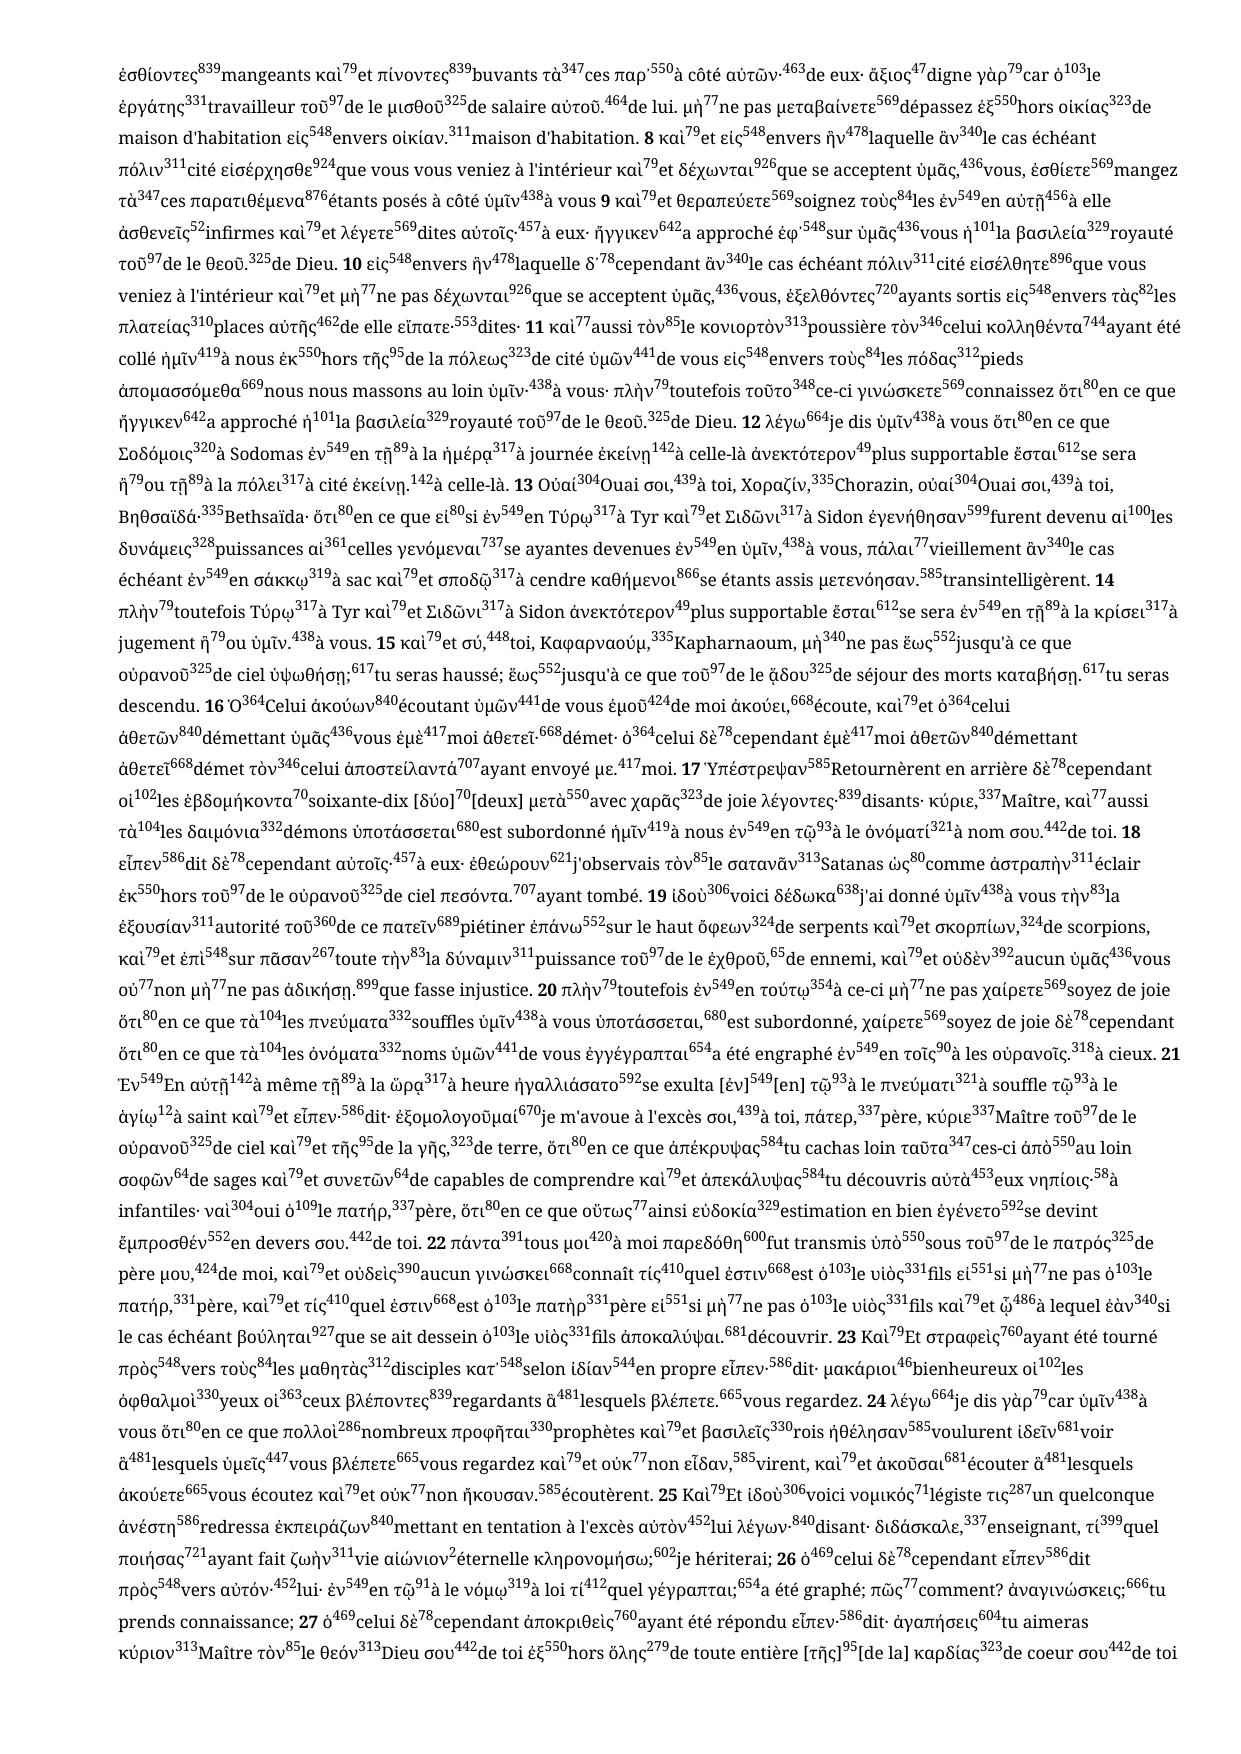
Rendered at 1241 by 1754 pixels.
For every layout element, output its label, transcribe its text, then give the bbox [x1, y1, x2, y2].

text 1 Μετὰ548Après δὲ78cependant ταῦτα347ces-ci ἀνέδειξεν586montra de bas en haut ὁ103le κύριος331Maître ἑτέρους372autres-différents ἑβδομήκοντα178soixante-dix [δύο]178[deux] καὶ79et ἀπέστειλεν586envoya αὐτοὺς451eux ἀνὰ77de bas en haut δύο52deux [δύο]178[deux] πρὸ550d'avant προσώπου327de face αὐτοῦ464de lui εἰς548envers πᾶσαν267toute πόλιν311cité καὶ79et τόπον313lieu οὗ77où ἤμελλεν625imminait αὐτὸς469lui ἔρχεσθαι.690se venir. 2 Ἔλεγεν625Disait δὲ78cependant πρὸς548vers αὐτούς·451eux· ὁ103le μὲν79certes θερισμὸς331moisson πολύς,390nombreux, οἱ102les δὲ78cependant ἐργάται330travailleurs ὀλίγοι·389peu· δεήθητε562soyez attachés de lien οὖν79donc τοῦ97de le κυρίου325de Maître τοῦ97de le θερισμοῦ325de moisson ὅπως80de telle manière que ἐργάτας312travailleurs ἐκβάλῃ899que éjecte εἰς548envers τὸν85le θερισμὸν313moisson αὐτοῦ.464de lui. 3 ὑπάγετε·569dirigez en arrière· ἰδοὺ306voici ἀποστέλλω664j'envoie ὑμᾶς436vous ὡς80comme ἄρνας312agneaux ἐν549en μέσῳ61à au milieu λύκων.324de loups. 4 μὴ79ne pas βαστάζετε569mettez en charge βαλλάντιον,315bourse, μὴ79ne pas πήραν,311besace, μὴ79ne pas ὑποδήματα,314souliers, καὶ79et μηδένα373ne pas un κατὰ548selon τὴν83la ὁδὸν311chemin ἀσπάσησθε.902que vous vous saluiez. 5 εἰς548envers ἣν478laquelle δ᾽78cependant ἂν340le cas échéant εἰσέλθητε896que vous veniez à l'intérieur οἰκίαν,311maison d'habitation, πρῶτον77premièrement λέγετε·569dites· εἰρήνη329paix τῷ91à le οἴκῳ319à maison τούτῳ.144à celui-ci. 6 καὶ79et ἐὰν80si le cas échéant ἐκεῖ77là ᾖ921que soit υἱὸς331fils εἰρήνης,323de paix, ἐπαναπαήσεται612se reposera sur ἐπ᾽548sur αὐτὸν452lui ἡ101la εἰρήνη329paix ὑμῶν·441de vous· εἰ80si δὲ78cependant μή77ne pas γε,340du moins, ἐφ᾽548sur ὑμᾶς436vous ἀνακάμψει.606fléchira de bas en haut. 7 ἐν549en αὐτῇ142à même δὲ78cependant τῇ89à la οἰκίᾳ317à maison d'habitation μένετε569restez ἐσθίοντες839mangeants καὶ79et πίνοντες839buvants τὰ347ces παρ᾽550à côté αὐτῶν·463de eux· ἄξιος47digne γὰρ79car ὁ103le ἐργάτης331travailleur τοῦ97de le μισθοῦ325de salaire αὐτοῦ.464de lui. μὴ77ne pas μεταβαίνετε569dépassez ἐξ550hors οἰκίας323de maison d'habitation εἰς548envers οἰκίαν.311maison d'habitation. 8 καὶ79et εἰς548envers ἣν478laquelle ἂν340le cas échéant πόλιν311cité εἰσέρχησθε924que vous vous veniez à l'intérieur καὶ79et δέχωνται926que se acceptent ὑμᾶς,436vous, ἐσθίετε569mangez τὰ347ces παρατιθέμενα876étants posés à côté ὑμῖν438à vous 9 καὶ79et θεραπεύετε569soignez τοὺς84les ἐν549en αὐτῇ456à elle ἀσθενεῖς52infirmes καὶ79et λέγετε569dites αὐτοῖς·457à eux· ἤγγικεν642a approché ἐφ᾽548sur ὑμᾶς436vous ἡ101la βασιλεία329royauté τοῦ97de le θεοῦ.325de Dieu. 10 εἰς548envers ἣν478laquelle δ᾽78cependant ἂν340le cas échéant πόλιν311cité εἰσέλθητε896que vous veniez à l'intérieur καὶ79et μὴ77ne pas δέχωνται926que se acceptent ὑμᾶς,436vous, ἐξελθόντες720ayants sortis εἰς548envers τὰς82les πλατείας310places αὐτῆς462de elle εἴπατε·553dites· 11 καὶ77aussi τὸν85le κονιορτὸν313poussière τὸν346celui κολληθέντα744ayant été collé ἡμῖν419à nous ἐκ550hors τῆς95de la πόλεως323de cité ὑμῶν441de vous εἰς548envers τοὺς84les πόδας312pieds ἀπομασσόμεθα669nous nous massons au loin ὑμῖν·438à vous· πλὴν79toutefois τοῦτο348ce-ci γινώσκετε569connaissez ὅτι80en ce que ἤγγικεν642a approché ἡ101la βασιλεία329royauté τοῦ97de le θεοῦ.325de Dieu. 12 λέγω664je dis ὑμῖν438à vous ὅτι80en ce que Σοδόμοις320à Sodomas ἐν549en τῇ89à la ἡμέρᾳ317à journée ἐκείνῃ142à celle-là ἀνεκτότερον49plus supportable ἔσται612se sera ἢ79ou τῇ89à la πόλει317à cité ἐκείνῃ.142à celle-là. 13 Οὐαί304Ouai σοι,439à toi, Χοραζίν,335Chorazin, οὐαί304Ouai σοι,439à toi, Βηθσαϊδά·335Bethsaïda· ὅτι80en ce que εἰ80si ἐν549en Τύρῳ317à Tyr καὶ79et Σιδῶνι317à Sidon ἐγενήθησαν599furent devenu αἱ100les δυνάμεις328puissances αἱ361celles γενόμεναι737se ayantes devenues ἐν549en ὑμῖν,438à vous, πάλαι77vieillement ἂν340le cas échéant ἐν549en σάκκῳ319à sac καὶ79et σποδῷ317à cendre καθήμενοι866se étants assis μετενόησαν.585transintelligèrent. 14 πλὴν79toutefois Τύρῳ317à Tyr καὶ79et Σιδῶνι317à Sidon ἀνεκτότερον49plus supportable ἔσται612se sera ἐν549en τῇ89à la κρίσει317à jugement ἢ79ou ὑμῖν.438à vous. 15 καὶ79et σύ,448toi, Καφαρναούμ,335Kapharnaoum, μὴ340ne pas ἕως552jusqu'à ce que οὐρανοῦ325de ciel ὑψωθήσῃ;617tu seras haussé; ἕως552jusqu'à ce que τοῦ97de le ᾅδου325de séjour des morts καταβήσῃ.617tu seras descendu. 16 Ὁ364Celui ἀκούων840écoutant ὑμῶν441de vous ἐμοῦ424de moi ἀκούει,668écoute, καὶ79et ὁ364celui ἀθετῶν840démettant ὑμᾶς436vous ἐμὲ417moi ἀθετεῖ·668démet· ὁ364celui δὲ78cependant ἐμὲ417moi ἀθετῶν840démettant ἀθετεῖ668démet τὸν346celui ἀποστείλαντά707ayant envoyé με.417moi. 17 Ὑπέστρεψαν585Retournèrent en arrière δὲ78cependant οἱ102les ἑβδομήκοντα70soixante-dix [δύο]70[deux] μετὰ550avec χαρᾶς323de joie λέγοντες·839disants· κύριε,337Maître, καὶ77aussi τὰ104les δαιμόνια332démons ὑποτάσσεται680est subordonné ἡμῖν419à nous ἐν549en τῷ93à le ὀνόματί321à nom σου.442de toi. 18 εἶπεν586dit δὲ78cependant αὐτοῖς·457à eux· ἐθεώρουν621j'observais τὸν85le σατανᾶν313Satanas ὡς80comme ἀστραπὴν311éclair ἐκ550hors τοῦ97de le οὐρανοῦ325de ciel πεσόντα.707ayant tombé. 19 ἰδοὺ306voici δέδωκα638j'ai donné ὑμῖν438à vous τὴν83la ἐξουσίαν311autorité τοῦ360de ce πατεῖν689piétiner ἐπάνω552sur le haut ὄφεων324de serpents καὶ79et σκορπίων,324de scorpions, καὶ79et ἐπὶ548sur πᾶσαν267toute τὴν83la δύναμιν311puissance τοῦ97de le ἐχθροῦ,65de ennemi, καὶ79et οὐδὲν392aucun ὑμᾶς436vous οὐ77non μὴ77ne pas ἀδικήσῃ.899que fasse injustice. 20 πλὴν79toutefois ἐν549en τούτῳ354à ce-ci μὴ77ne pas χαίρετε569soyez de joie ὅτι80en ce que τὰ104les πνεύματα332souffles ὑμῖν438à vous ὑποτάσσεται,680est subordonné, χαίρετε569soyez de joie δὲ78cependant ὅτι80en ce que τὰ104les ὀνόματα332noms ὑμῶν441de vous ἐγγέγραπται654a été engraphé ἐν549en τοῖς90à les οὐρανοῖς.318à cieux. 21 Ἐν549En αὐτῇ142à même τῇ89à la ὥρᾳ317à heure ἠγαλλιάσατο592se exulta [ἐν]549[en] τῷ93à le πνεύματι321à souffle τῷ93à le ἁγίῳ12à saint καὶ79et εἶπεν·586dit· ἐξομολογοῦμαί670je m'avoue à l'excès σοι,439à toi, πάτερ,337père, κύριε337Maître τοῦ97de le οὐρανοῦ325de ciel καὶ79et τῆς95de la γῆς,323de terre, ὅτι80en ce que ἀπέκρυψας584tu cachas loin ταῦτα347ces-ci ἀπὸ550au loin σοφῶν64de sages καὶ79et συνετῶν64de capables de comprendre καὶ79et ἀπεκάλυψας584tu découvris αὐτὰ453eux νηπίοις·58à infantiles· ναὶ304oui ὁ109le πατήρ,337père, ὅτι80en ce que οὕτως77ainsi εὐδοκία329estimation en bien ἐγένετο592se devint ἔμπροσθέν552en devers σου.442de toi. 22 πάντα391tous μοι420à moi παρεδόθη600fut transmis ὑπὸ550sous τοῦ97de le πατρός325de père μου,424de moi, καὶ79et οὐδεὶς390aucun γινώσκει668connaît τίς410quel ἐστιν668est ὁ103le υἱὸς331fils εἰ551si μὴ77ne pas ὁ103le πατήρ,331père, καὶ79et τίς410quel ἐστιν668est ὁ103le πατὴρ331père εἰ551si μὴ77ne pas ὁ103le υἱὸς331fils καὶ79et ᾧ486à lequel ἐὰν340si le cas échéant βούληται927que se ait dessein ὁ103le υἱὸς331fils ἀποκαλύψαι.681découvrir. 23 Καὶ79Et στραφεὶς760ayant été tourné πρὸς548vers τοὺς84les μαθητὰς312disciples κατ᾽548selon ἰδίαν544en propre εἶπεν·586dit· μακάριοι46bienheureux οἱ102les ὀφθαλμοὶ330yeux οἱ363ceux βλέποντες839regardants ἃ481lesquels βλέπετε.665vous regardez. 24 λέγω664je dis γὰρ79car ὑμῖν438à vous ὅτι80en ce que πολλοὶ286nombreux προφῆται330prophètes καὶ79et βασιλεῖς330rois ἠθέλησαν585voulurent ἰδεῖν681voir ἃ481lesquels ὑμεῖς447vous βλέπετε665vous regardez καὶ79et οὐκ77non εἶδαν,585virent, καὶ79et ἀκοῦσαι681écouter ἃ481lesquels ἀκούετε665vous écoutez καὶ79et οὐκ77non ἤκουσαν.585écoutèrent. 25 Καὶ79Et ἰδοὺ306voici νομικός71légiste τις287un quelconque ἀνέστη586redressa ἐκπειράζων840mettant en tentation à l'excès αὐτὸν452lui λέγων·840disant· διδάσκαλε,337enseignant, τί399quel ποιήσας721ayant fait ζωὴν311vie αἰώνιον2éternelle κληρονομήσω;602je hériterai; 26 ὁ469celui δὲ78cependant εἶπεν586dit πρὸς548vers αὐτόν·452lui· ἐν549en τῷ91à le νόμῳ319à loi τί412quel γέγραπται;654a été graphé; πῶς77comment? ἀναγινώσκεις;666tu prends connaissance; 27 ὁ469celui δὲ78cependant ἀποκριθεὶς760ayant été répondu εἶπεν·586dit· ἀγαπήσεις604tu aimeras κύριον313Maître τὸν85le θεόν313Dieu σου442de toi ἐξ550hors ὅλης279de toute entière [τῆς]95[de la] καρδίας323de coeur σου442de toi καὶ79et ἐν549en ὅλῃ273à toute entière τῇ89à la ψυχῇ317à âme σου442de toi καὶ79et ἐν549en ὅλῃ273à toute entière τῇ89à la ἰσχύϊ317à ténacité σου442de toi καὶ79et ἐν549en ὅλῃ273à toute entière τῇ89à la διανοίᾳ317à capacité d’intelligence σου,442de toi, καὶ79et τὸν85le πλησίον53prochain σου442de toi ὡς80comme σεαυτόν.516toi-même. 28 εἶπεν586dit δὲ78cependant αὐτῷ·458à lui· ὀρθῶς77droitement ἀπεκρίθης·598tu fus répondu· τοῦτο348ce-ci ποίει570fais καὶ79et ζήσῃ.610tu te vivras. 29 ὁ469celui δὲ78cependant θέλων840voulant δικαιῶσαι681justifier ἑαυτὸν528lui-même εἶπεν586dit πρὸς548vers τὸν85le Ἰησοῦν·313Iésous· καὶ79et τίς410quel ἐστίν668est μου424de moi πλησίον;53prochain; 30 Ὑπολαβὼν721Ayant pris en dessous ὁ103le Ἰησοῦς331Iésous εἶπεν·586dit· ἄνθρωπός331être humain τις287un quelconque κατέβαινεν625descendait ἀπὸ550au loin Ἰερουσαλὴμ323de Ierousalem εἰς548envers Ἰεριχὼ311Iéricho καὶ79et λῃσταῖς318à pilleurs περιέπεσεν,586tomba autour, οἳ497lesquels καὶ79et ἐκδύσαντες720ayants dévêtus αὐτὸν452lui καὶ79et πληγὰς310coups ἐπιθέντες720ayants surposés ἀπῆλθον585éloignèrent ἀφέντες720ayants abandonnés ἡμιθανῆ.53demi-mort. 31 κατὰ548selon συγκυρίαν311coïncidence δὲ78cependant ἱερεύς331sacrificateur τις287un quelconque κατέβαινεν625descendait ἐν549en τῇ89à la ὁδῷ317à chemin ἐκείνῃ142à celle-là καὶ79et ἰδὼν721ayant vu αὐτὸν452lui ἀντιπαρῆλθεν·586passa à côté contre· 32 ὁμοίως77semblablement δὲ78cependant καὶ77aussi Λευίτης331Lévite [γενόμενος]740[se ayant devenu] κατὰ548selon τὸν85le τόπον313lieu ἐλθὼν721ayant venu καὶ79et ἰδὼν721ayant vu ἀντιπαρῆλθεν.586passa à côté contre. 33 Σαμαρίτης331Samaritain δέ78cependant τις287un quelconque ὁδεύων840cheminant ἦλθεν586vint κατ᾽548selon αὐτὸν452lui καὶ79et ἰδὼν721ayant vu ἐσπλαγχνίσθη,600fut remué aux entrailles, 34 καὶ79et προσελθὼν721ayant venu vers κατέδησεν586attacha de lien de haut en bas τὰ86les τραύματα314traumatismes αὐτοῦ464de lui ἐπιχέων840versant sur ἔλαιον315huile d'olive καὶ79et οἶνον,313vin, ἐπιβιβάσας721ayant monté dessus δὲ78cependant αὐτὸν452lui ἐπὶ548sur τὸ247le ἴδιον117en propre κτῆνος315bête de monture ἤγαγεν586conduisit αὐτὸν452lui εἰς548envers πανδοχεῖον315hôtellerie καὶ79et ἐπεμελήθη594se prit soin αὐτοῦ.464de lui. 35 καὶ79et ἐπὶ548sur τὴν344celle αὔριον77demain ἐκβαλὼν721ayant éjecté ἔδωκεν586donna δύο180deux δηνάρια314deniers τῷ91à le πανδοχεῖ319à hôtelier καὶ79et εἶπεν·586dit· ἐπιμελήθητι561te prends soin αὐτοῦ,464de lui, καὶ79et ὅ482lequel τι375un quelconque ἂν340le cas échéant προσδαπανήσῃς897que tu dépenses auprès ἐγὼ431moi ἐν549en τῷ354à ce ἐπανέρχεσθαί690se survenir de bas en haut με417moi ἀποδώσω602je redonnerai σοι.439à toi. 36 τίς410quel τούτων149de ceux-ci τῶν96de les τριῶν64de trois πλησίον53prochain δοκεῖ668estime σοι439à toi γεγονέναι686avoir devenu τοῦ358de celui ἐμπεσόντος716de ayant tombé dans εἰς548envers τοὺς84les λῃστάς;312pilleurs; 37 ὁ469celui δὲ78cependant εἶπεν·586dit· ὁ364celui ποιήσας721ayant fait τὸ87le ἔλεος315miséricorde μετ᾽550avec αὐτοῦ.464de lui. εἶπεν586dit δὲ78cependant αὐτῷ458à lui ὁ103le Ἰησοῦς·331Iésous· πορεύου574te va καὶ79et σὺ448toi ποίει570fais ὁμοίως.77semblablement. 38 Ἐν549En δὲ78cependant τῷ354à ce πορεύεσθαι690se aller αὐτοὺς451eux αὐτὸς469lui εἰσῆλθεν586vint à l'intérieur εἰς548envers κώμην311village τινά·267une quelconque· γυνὴ329femme δέ78cependant τις285une quelconque ὀνόματι321à nom Μάρθα329Martha ὑπεδέξατο592se accepta en dessous αὐτόν.452lui. 39 καὶ79et τῇδε350à cependant celle-ci ἦν625était ἀδελφὴ329soeur καλουμένη889étante appelée Μαριάμ,329Mariam, [ἣ]496[laquelle] καὶ77aussi παρακαθεσθεῖσα758ayante étée assise à côté πρὸς548vers τοὺς84les πόδας312pieds τοῦ97de le Ἰησοῦ325de Iésous ἤκουεν625écoutait τὸν85le λόγον313discours αὐτοῦ.464de lui. 40 ἡ101la δὲ78cependant Μάρθα329Martha περιεσπᾶτο636était tiré autour περὶ548autour πολλὴν267nombreuse διακονίαν·311service· ἐπιστᾶσα719ayante présentée δὲ78cependant εἶπεν·586dit· κύριε,337Maître, οὐ77non μέλει668soucie σοι439à toi ὅτι80en ce que ἡ101la ἀδελφή329soeur μου424de moi μόνην113seule με417moi κατέλιπεν586laissa en contrebas διακονεῖν;689servir; εἰπὲ554dis οὖν79donc αὐτῇ456à elle ἵνα80afin que μοι420à moi συναντιλάβηται.905que se prenne contre avec. 41 ἀποκριθεὶς760ayant été répondu δὲ78cependant εἶπεν586dit αὐτῇ456à elle ὁ103le κύριος·331Maître· Μάρθα335Martha Μάρθα,335Martha, μεριμνᾷς666tu inquiètes καὶ79et θορυβάζῃ678tu es mis en tumulte περὶ548autour πολλά,374nombreux, 42 ἑνὸς67de un δέ78cependant ἐστιν668est χρεία·329besoin· Μαριὰμ329Mariam γὰρ79car τὴν83la ἀγαθὴν2bonne μερίδα311portion ἐξελέξατο592se élut ἥτις496laquelle une quelconque οὐκ77non ἀφαιρεθήσεται619sera saisi au loin ἀπ᾽550au loin αὐτῆς.462de elle. [118, 59, 1181, 1665]
